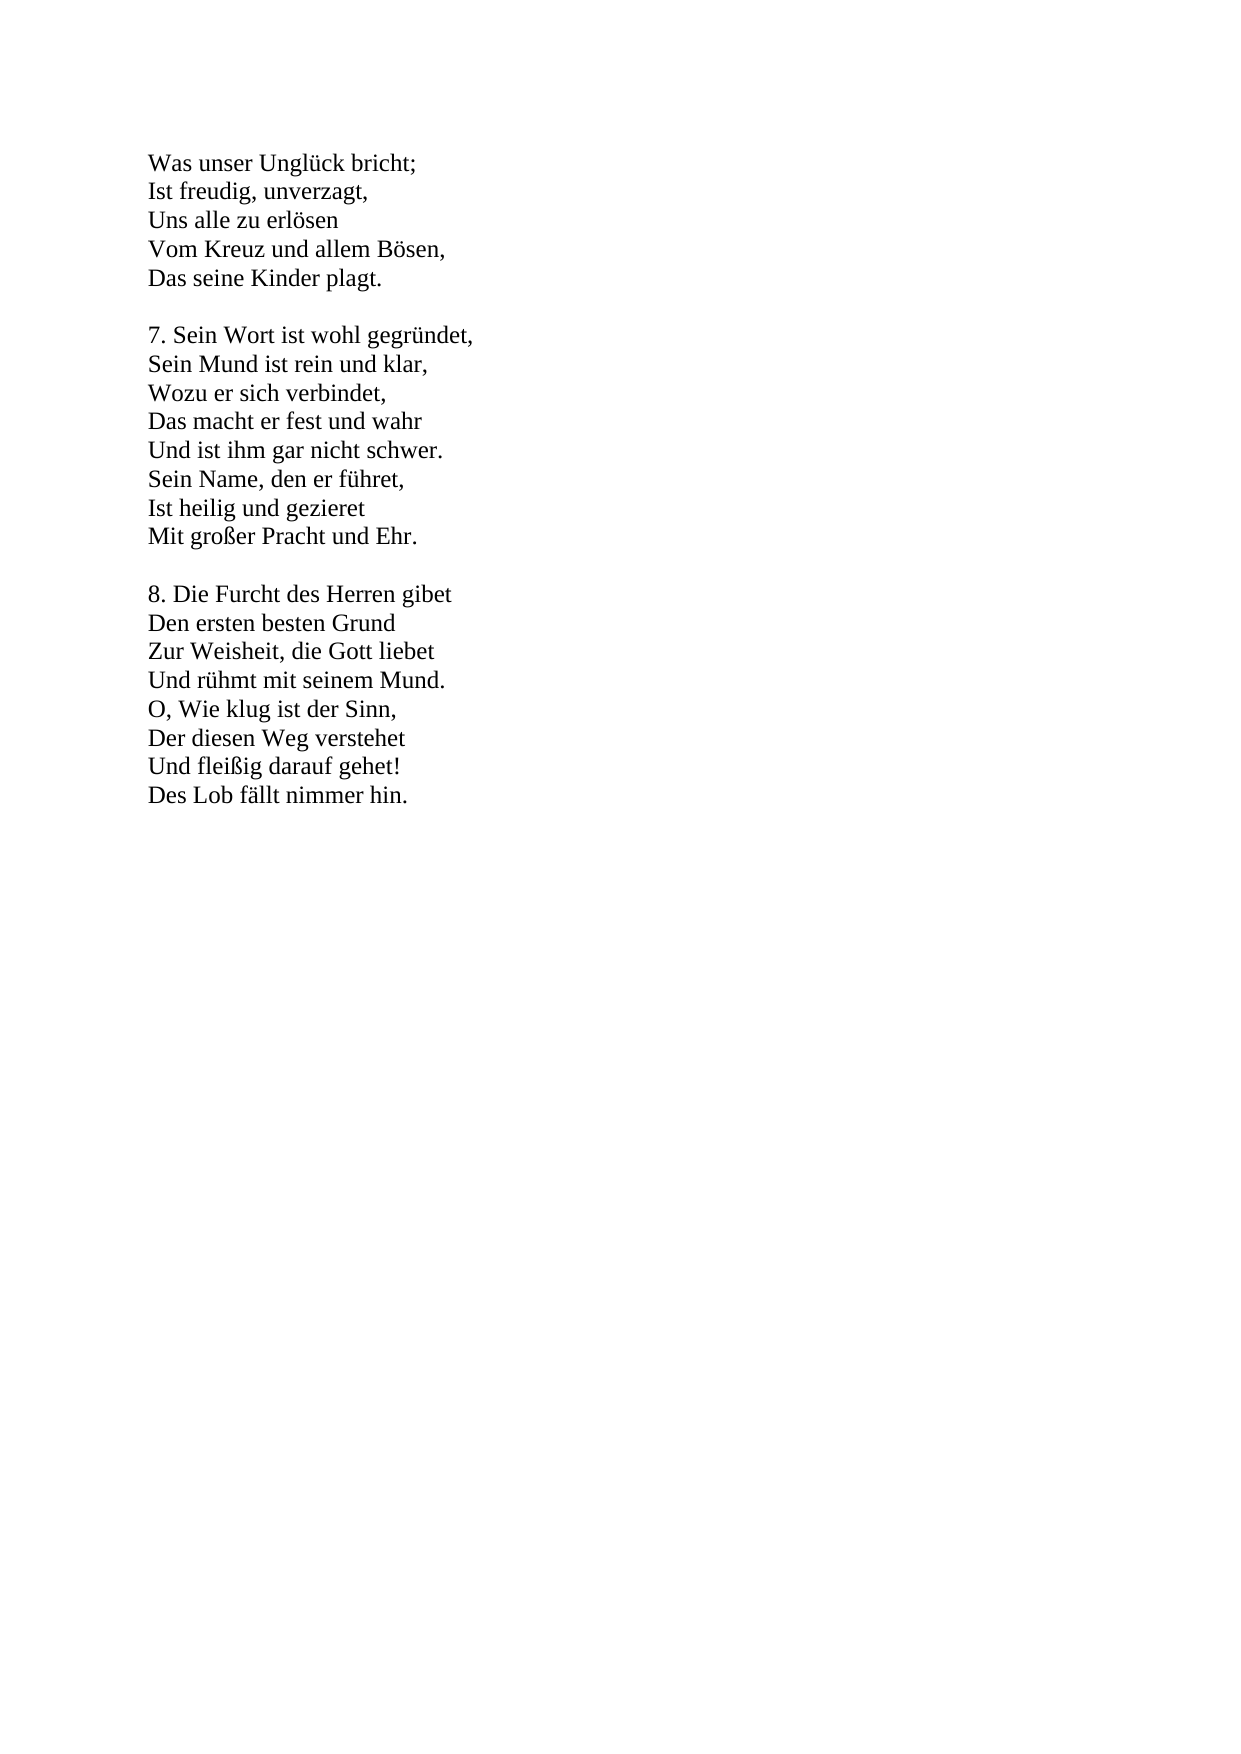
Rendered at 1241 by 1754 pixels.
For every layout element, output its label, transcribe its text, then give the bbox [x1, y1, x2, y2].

text Das macht er fest und wahr [148, 406, 1093, 435]
text Und fleißig darauf gehet! [148, 751, 1093, 780]
text 8. Die Furcht des Herren gibet [148, 579, 1093, 608]
text O, Wie klug ist der Sinn, [148, 694, 1093, 723]
text Sein Mund ist rein und klar, [148, 349, 1093, 378]
text Mit großer Pracht und Ehr. [148, 521, 1093, 550]
text Vom Kreuz und allem Bösen, [148, 234, 1093, 263]
text Sein Name, den er führet, [148, 464, 1093, 493]
text 7. Sein Wort ist wohl gegründet, [148, 320, 1093, 349]
text Wozu er sich verbindet, [148, 378, 1093, 406]
text Und ist ihm gar nicht schwer. [148, 435, 1093, 464]
text Des Lob fällt nimmer hin. [148, 780, 1093, 809]
text Ist heilig und gezieret [148, 493, 1093, 521]
text Ist freudig, unverzagt, [148, 176, 1093, 205]
text Den ersten besten Grund [148, 608, 1093, 636]
text Das seine Kinder plagt. [148, 263, 1093, 291]
text Zur Weisheit, die Gott liebet [148, 636, 1093, 665]
text Der diesen Weg verstehet [148, 723, 1093, 751]
text Was unser Unglück bricht; [148, 148, 1093, 176]
text Uns alle zu erlösen [148, 205, 1093, 234]
text Und rühmt mit seinem Mund. [148, 665, 1093, 694]
